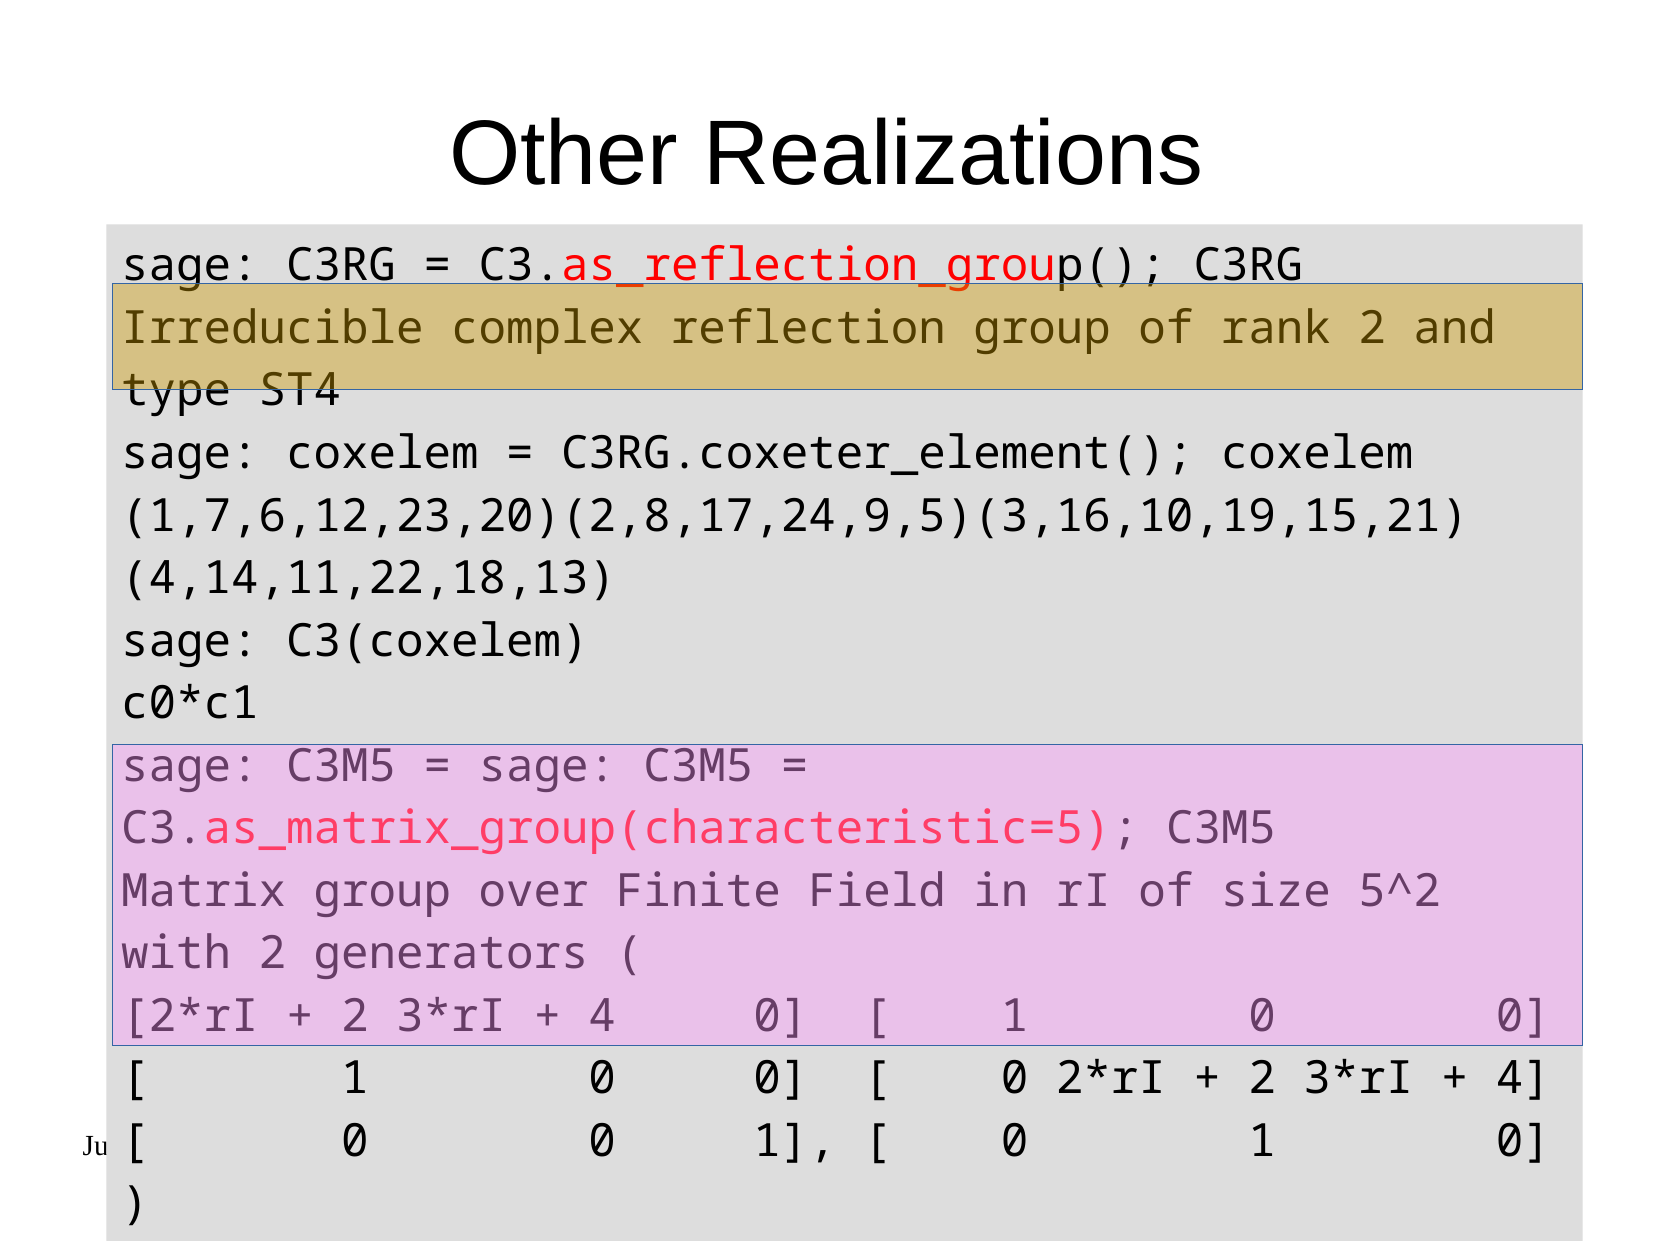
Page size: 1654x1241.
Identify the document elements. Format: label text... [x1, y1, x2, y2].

text_box sage: C3RG = C3.as_reflection_group(); C3RG Irreducible complex reflection group of rank 2 and type ST4 sage: coxelem = C3RG.coxeter_element(); coxelem (1,7,6,12,23,20)(2,8,17,24,9,5)(3,16,10,19,15,21)(4,14,11,22,18,13) sage: C3(coxelem) c0*c1 sage: C3M5 = sage: C3M5 = C3.as_matrix_group(characteristic=5); C3M5 Matrix group over Finite Field in rI of size 5^2 with 2 generators ( [2*rI + 2 3*rI + 4 0] [ 1 0 0] [ 1 0 0] [ 0 2*rI + 2 3*rI + 4] [ 0 0 1], [ 0 1 0] ) [106, 224, 1583, 1119]
title Other Realizations [82, 49, 1571, 257]
text_box [112, 744, 1583, 1046]
text_box [112, 283, 1583, 390]
